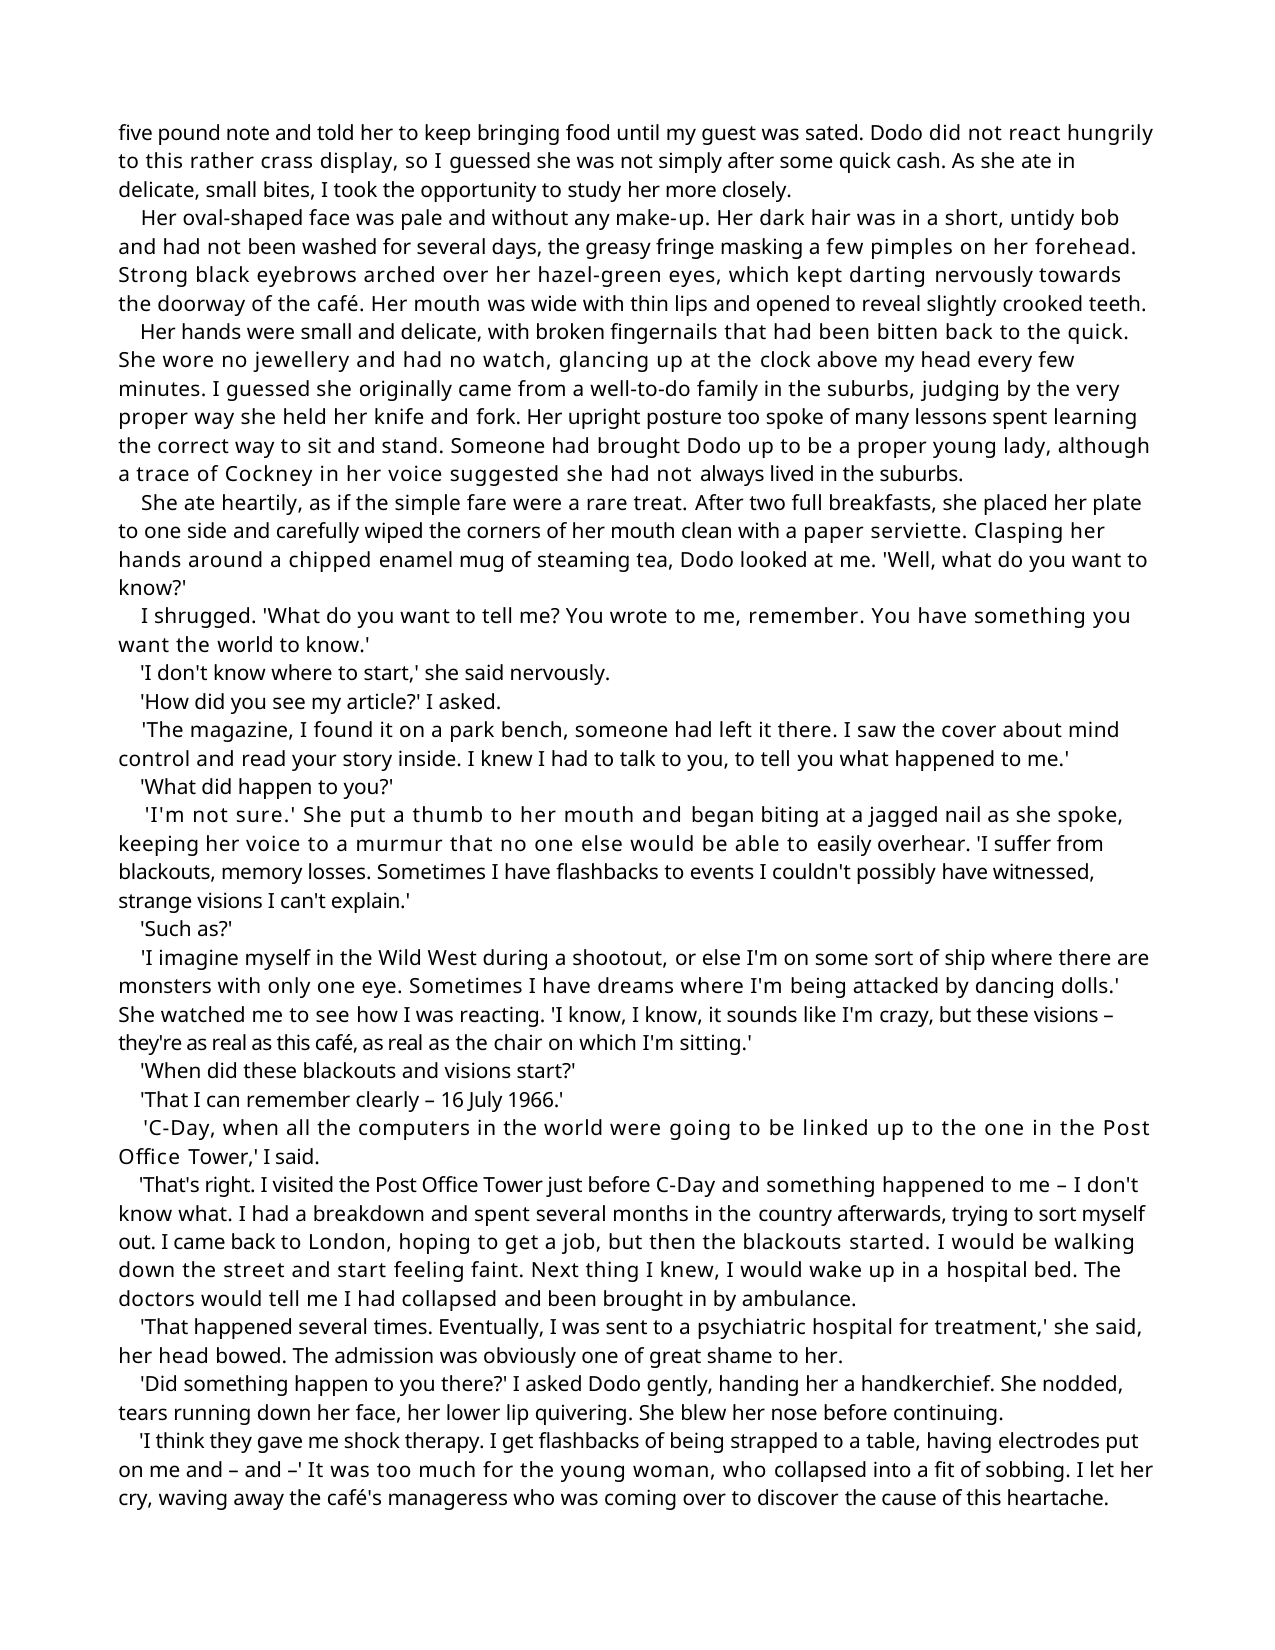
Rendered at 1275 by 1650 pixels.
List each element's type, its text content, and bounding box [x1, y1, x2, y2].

text 'The magazine, I found it on a park bench, someone had left it there. I saw the cover about mind control and read your story inside. I knew I had to talk to you, to tell you what happened to me.' [118, 715, 1157, 772]
text 'That happened several times. Eventually, I was sent to a psychiatric hospital for treatment,' she said, her head bowed. The admission was obviously one of great shame to her. [118, 1312, 1157, 1369]
text 'What did happen to you?' [118, 772, 1157, 801]
text 'When did these blackouts and visions start?' [118, 1057, 1157, 1085]
text 'I think they gave me shock therapy. I get flashbacks of being strapped to a table, having electrodes put on me and – and –' It was too much for the young woman, who collapsed into a fit of sobbing. I let her cry, waving away the café's manageress who was coming over to discover the cause of this heartache. [118, 1426, 1157, 1512]
text 'I imagine myself in the Wild West during a shootout, or else I'm on some sort of ship where there are monsters with only one eye. Sometimes I have dreams where I'm being attacked by dancing dolls.' She watched me to see how I was reacting. 'I know, I know, it sounds like I'm crazy, but these visions – they're as real as this café, as real as the chair on which I'm sitting.' [118, 943, 1157, 1057]
text 'I don't know where to start,' she said nervously. [118, 658, 1157, 687]
text 'How did you see my article?' I asked. [118, 687, 1157, 715]
text 'I'm not sure.' She put a thumb to her mouth and began biting at a jagged nail as she spoke, keeping her voice to a murmur that no one else would be able to easily overhear. 'I suffer from blackouts, memory losses. Sometimes I have flashbacks to events I couldn't possibly have witnessed, strange visions I can't explain.' [118, 801, 1157, 914]
text Her hands were small and delicate, with broken fingernails that had been bitten back to the quick. She wore no jewellery and had no watch, glancing up at the clock above my head every few minutes. I guessed she originally came from a well-to-do family in the suburbs, judging by the very proper way she held her knife and fork. Her upright posture too spoke of many lessons spent learning the correct way to sit and stand. Someone had brought Dodo up to be a proper young lady, although a trace of Cockney in her voice suggested she had not always lived in the suburbs. [118, 317, 1157, 488]
text five pound note and told her to keep bringing food until my guest was sated. Dodo did not react hungrily to this rather crass display, so I guessed she was not simply after some quick cash. As she ate in delicate, small bites, I took the opportunity to study her more closely. [118, 118, 1157, 203]
text 'That I can remember clearly – 16 July 1966.' [118, 1085, 1157, 1113]
text She ate heartily, as if the simple fare were a rare treat. After two full breakfasts, she placed her plate to one side and carefully wiped the corners of her mouth clean with a paper serviette. Clasping her hands around a chipped enamel mug of steaming tea, Dodo looked at me. 'Well, what do you want to know?' [118, 488, 1157, 602]
text 'C-Day, when all the computers in the world were going to be linked up to the one in the Post Office Tower,' I said. [118, 1113, 1157, 1170]
text 'Such as?' [118, 914, 1157, 943]
text 'That's right. I visited the Post Office Tower just before C-Day and something happened to me – I don't know what. I had a breakdown and spent several months in the country afterwards, trying to sort myself out. I came back to London, hoping to get a job, but then the blackouts started. I would be walking down the street and start feeling faint. Next thing I knew, I would wake up in a hospital bed. The doctors would tell me I had collapsed and been brought in by ambulance. [118, 1170, 1157, 1312]
text 'Did something happen to you there?' I asked Dodo gently, handing her a handkerchief. She nodded, tears running down her face, her lower lip quivering. She blew her nose before continuing. [118, 1369, 1157, 1426]
text I shrugged. 'What do you want to tell me? You wrote to me, remember. You have something you want the world to know.' [118, 602, 1157, 658]
text Her oval-shaped face was pale and without any make-up. Her dark hair was in a short, untidy bob and had not been washed for several days, the greasy fringe masking a few pimples on her forehead. Strong black eyebrows arched over her hazel-green eyes, which kept darting nervously towards the doorway of the café. Her mouth was wide with thin lips and opened to reveal slightly crooked teeth. [118, 203, 1157, 317]
